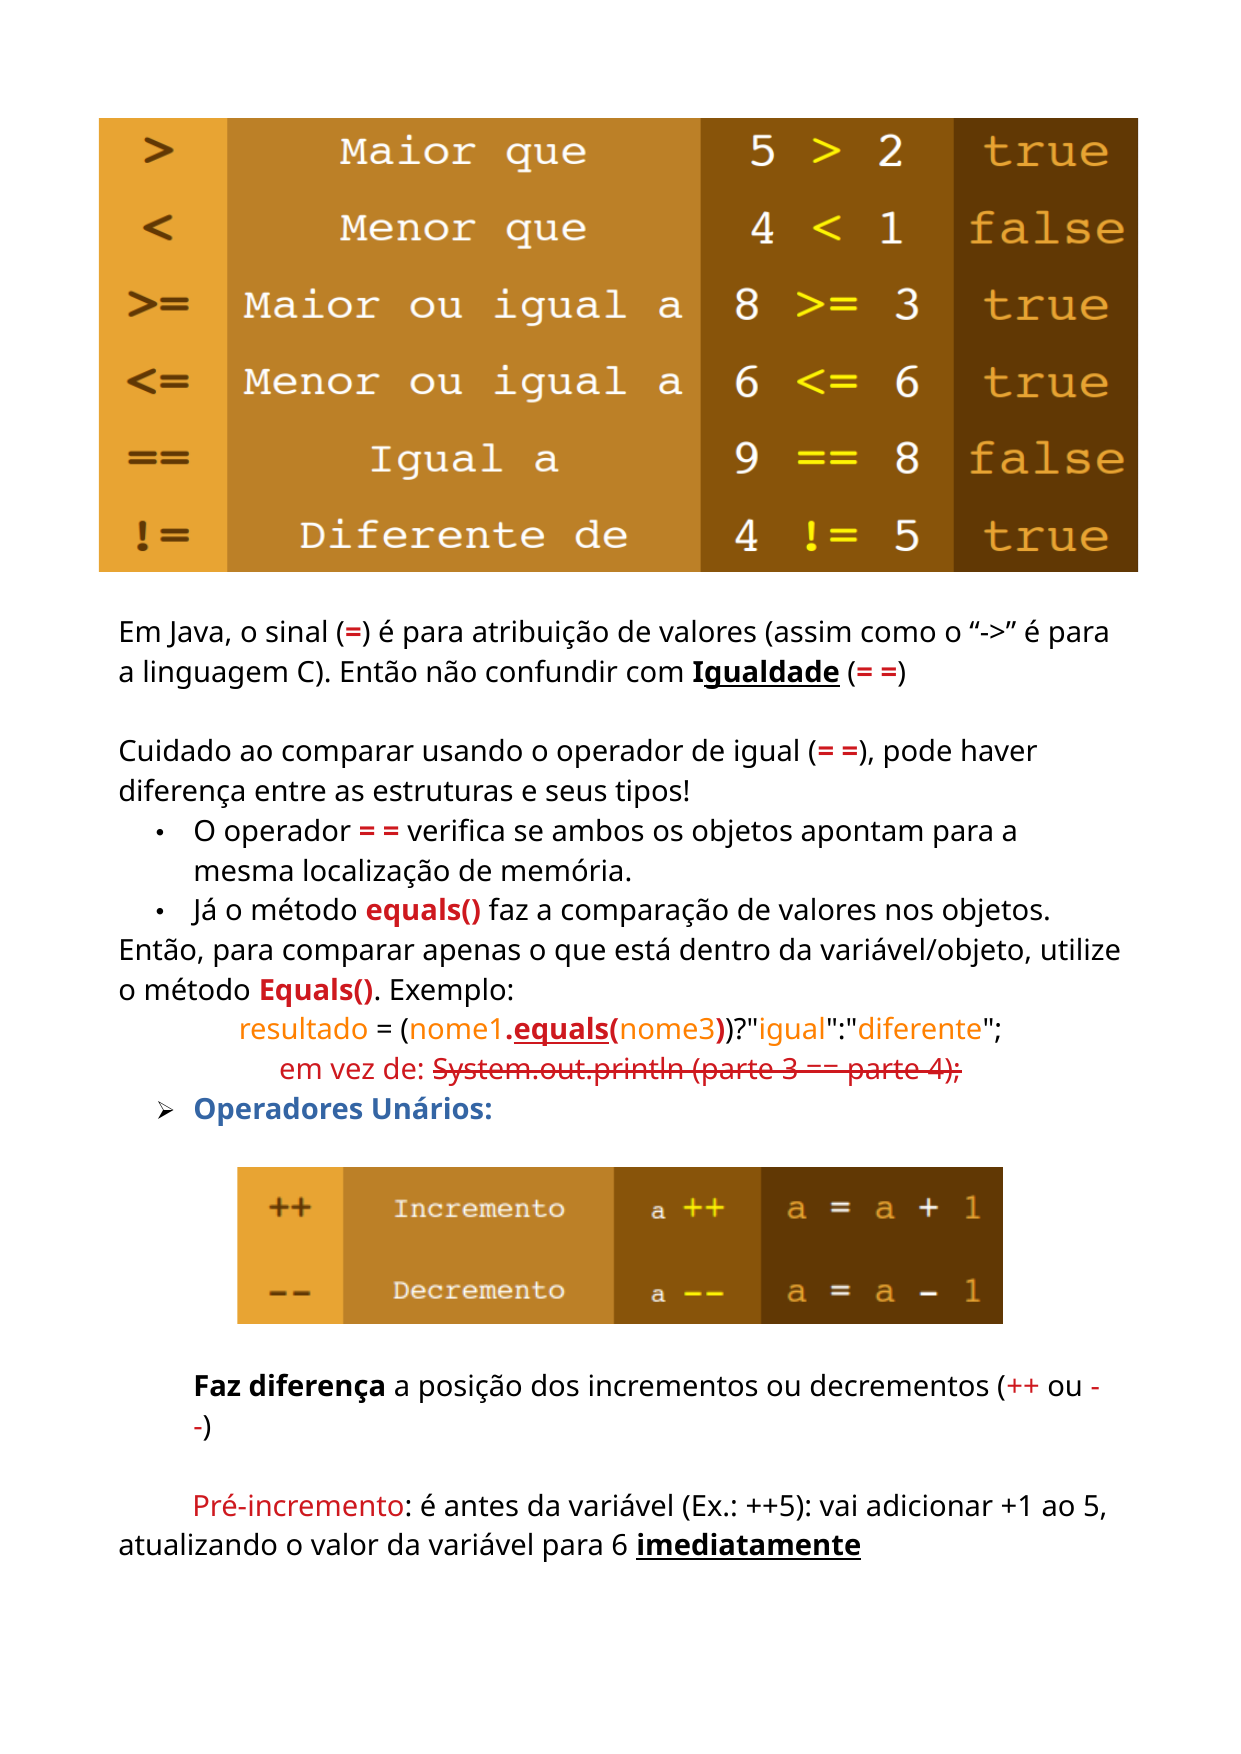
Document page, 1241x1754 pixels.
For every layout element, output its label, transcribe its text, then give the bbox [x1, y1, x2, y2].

list Já o método equals() faz a comparação de valores nos objetos. [156, 889, 1122, 929]
text Cuidado ao comparar usando o operador de igual (= =), pode haver diferença entre as estruturas e seus tipos! [118, 731, 1122, 810]
text em vez de: System.out.println (parte 3 == parte 4); [118, 1048, 1122, 1088]
picture [98, 118, 1139, 572]
text Então, para comparar apenas o que está dentro da variável/objeto, utilize o método Equals(). Exemplo: [118, 929, 1122, 1008]
list Faz diferença a posição dos incrementos ou decrementos (++ ou - -) [156, 1366, 1122, 1445]
text Em Java, o sinal (=) é para atribuição de valores (assim como o “->” é para a linguagem C). Então não confundir com Igualdade (= =) [118, 572, 1122, 691]
picture [237, 1167, 1003, 1324]
text Pré-incremento: é antes da variável (Ex.: ++5): vai adicionar +1 ao 5, atualizando o valor da variável para 6 imediatamente [118, 1485, 1122, 1564]
text resultado = (nome1.equals(nome3))?"igual":"diferente"; [118, 1008, 1122, 1048]
list Operadores Unários: [156, 1088, 1122, 1128]
list O operador = = verifica se ambos os objetos apontam para a mesma localização de memória. [156, 810, 1122, 889]
